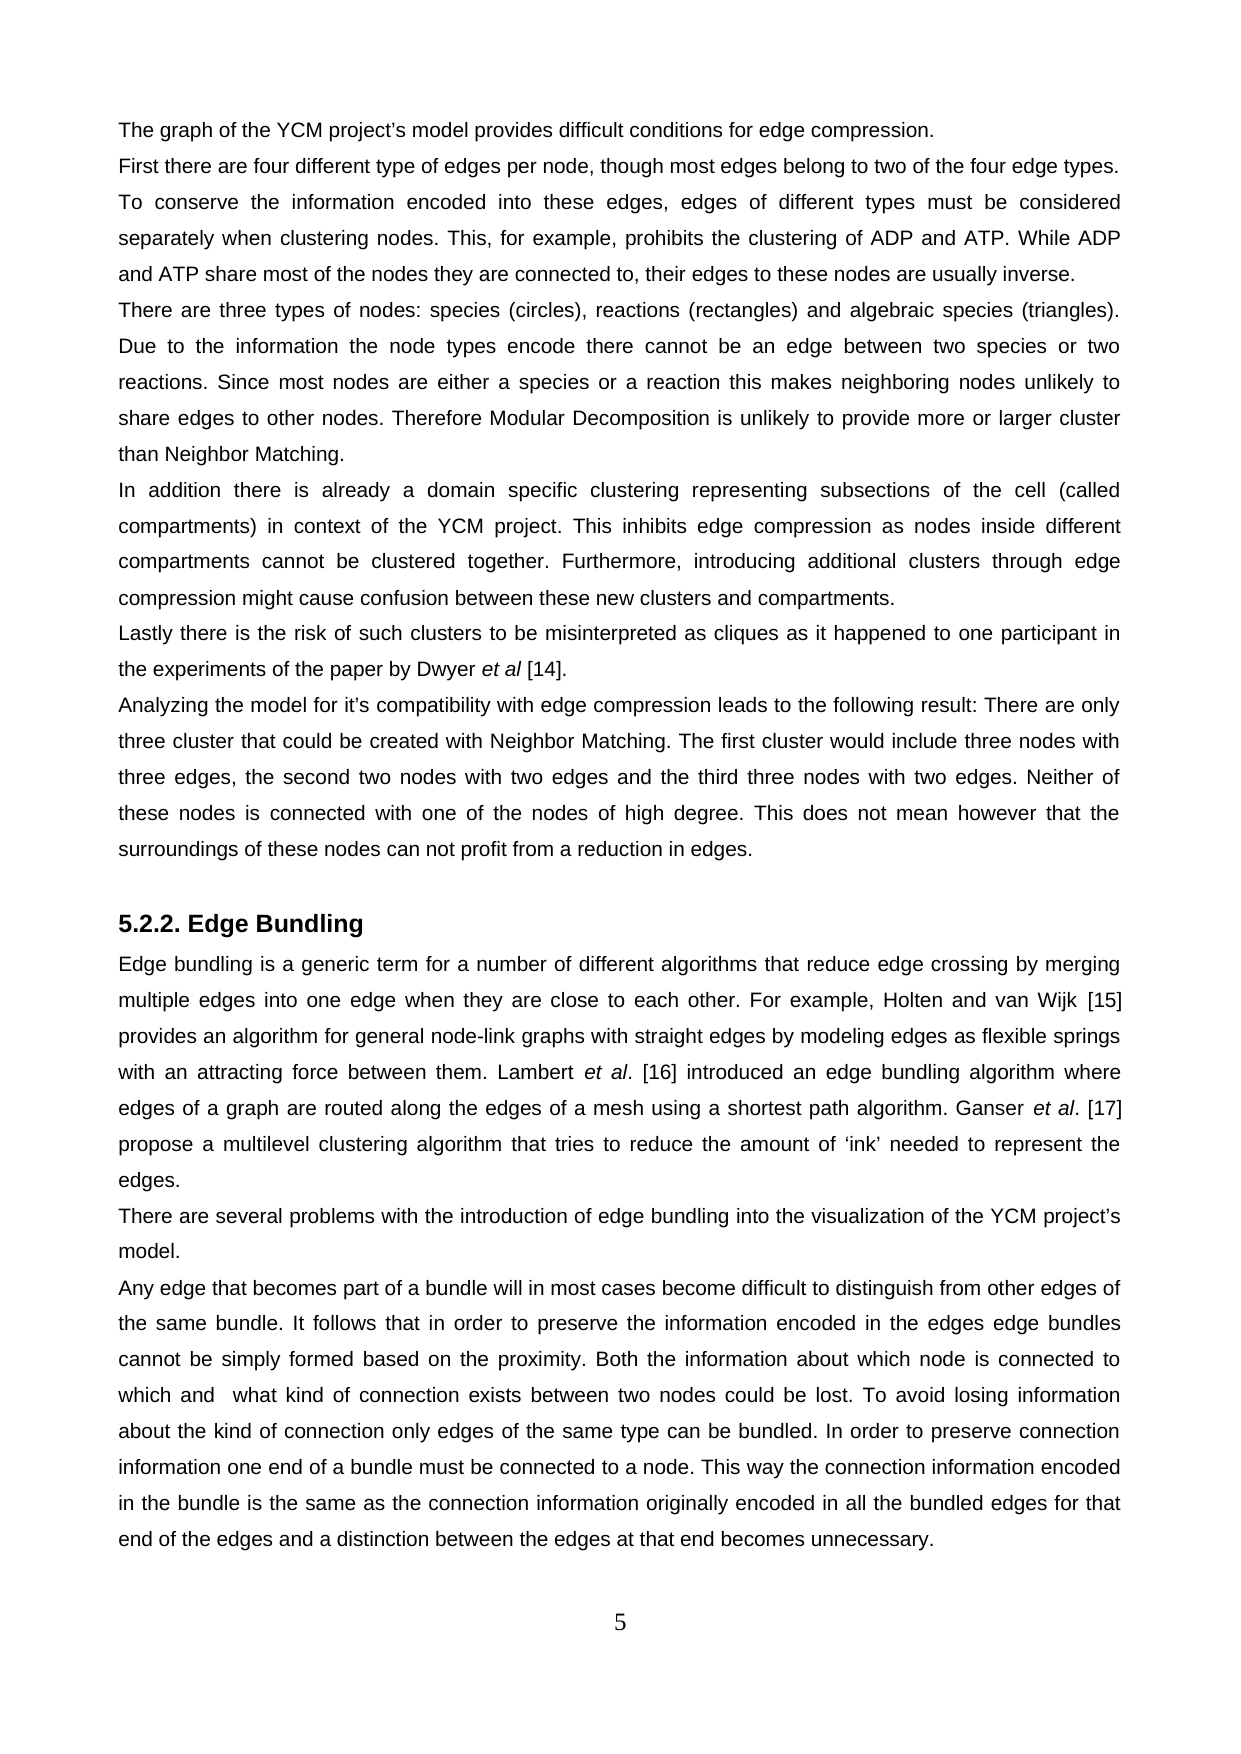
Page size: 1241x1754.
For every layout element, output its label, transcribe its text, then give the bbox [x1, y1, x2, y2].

text Analyzing the model for it’s compatibility with edge compression leads to the following result: There are only three cluster that could be created with Neighbor Matching. The first cluster would include three nodes with three edges, the second two nodes with two edges and the third three nodes with two edges. Neither of these nodes is connected with one of the nodes of high degree. This does not mean however that the surroundings of these nodes can not profit from a reduction in edges. [118, 693, 1122, 861]
text Edge bundling is a generic term for a number of different algorithms that reduce edge crossing by merging multiple edges into one edge when they are close to each other. For example, Holten and van Wijk [15] provides an algorithm for general node-link graphs with straight edges by modeling edges as flexible springs with an attracting force between them. Lambert et al. [16] introduced an edge bundling algorithm where edges of a graph are routed along the edges of a mesh using a shortest path algorithm. Ganser et al. [17] propose a multilevel clustering algorithm that tries to reduce the amount of ‘ink’ needed to represent the edges. [118, 952, 1122, 1191]
text 5.2.2. Edge Bundling [118, 909, 1122, 937]
text First there are four different type of edges per node, though most edges belong to two of the four edge types. To conserve the information encoded into these edges, edges of different types must be considered separately when clustering nodes. This, for example, prohibits the clustering of ADP and ATP. While ADP and ATP share most of the nodes they are connected to, their edges to these nodes are usually inverse. [118, 154, 1122, 286]
text In addition there is already a domain specific clustering representing subsections of the cell (called compartments) in context of the YCM project. This inhibits edge compression as nodes inside different compartments cannot be clustered together. Furthermore, introducing additional clusters through edge compression might cause confusion between these new clusters and compartments. [118, 477, 1122, 609]
text There are three types of nodes: species (circles), reactions (rectangles) and algebraic species (triangles). Due to the information the node types encode there cannot be an edge between two species or two reactions. Since most nodes are either a species or a reaction this makes neighboring nodes unlikely to share edges to other nodes. Therefore Modular Decomposition is unlikely to provide more or larger cluster than Neighbor Matching. [118, 298, 1122, 466]
text There are several problems with the introduction of edge bundling into the visualization of the YCM project’s model. [118, 1203, 1122, 1263]
text Lastly there is the risk of such clusters to be misinterpreted as cliques as it happened to one participant in the experiments of the paper by Dwyer et al [14]. [118, 621, 1122, 681]
text Any edge that becomes part of a bundle will in most cases become difficult to distinguish from other edges of the same bundle. It follows that in order to preserve the information encoded in the edges edge bundles cannot be simply formed based on the proximity. Both the information about which node is connected to which and what kind of connection exists between two nodes could be lost. To avoid losing information about the kind of connection only edges of the same type can be bundled. In order to preserve connection information one end of a bundle must be connected to a node. This way the connection information encoded in the bundle is the same as the connection information originally encoded in all the bundled edges for that end of the edges and a distinction between the edges at that end becomes unnecessary. [118, 1275, 1122, 1551]
text The graph of the YCM project’s model provides difficult conditions for edge compression. [118, 118, 1122, 142]
